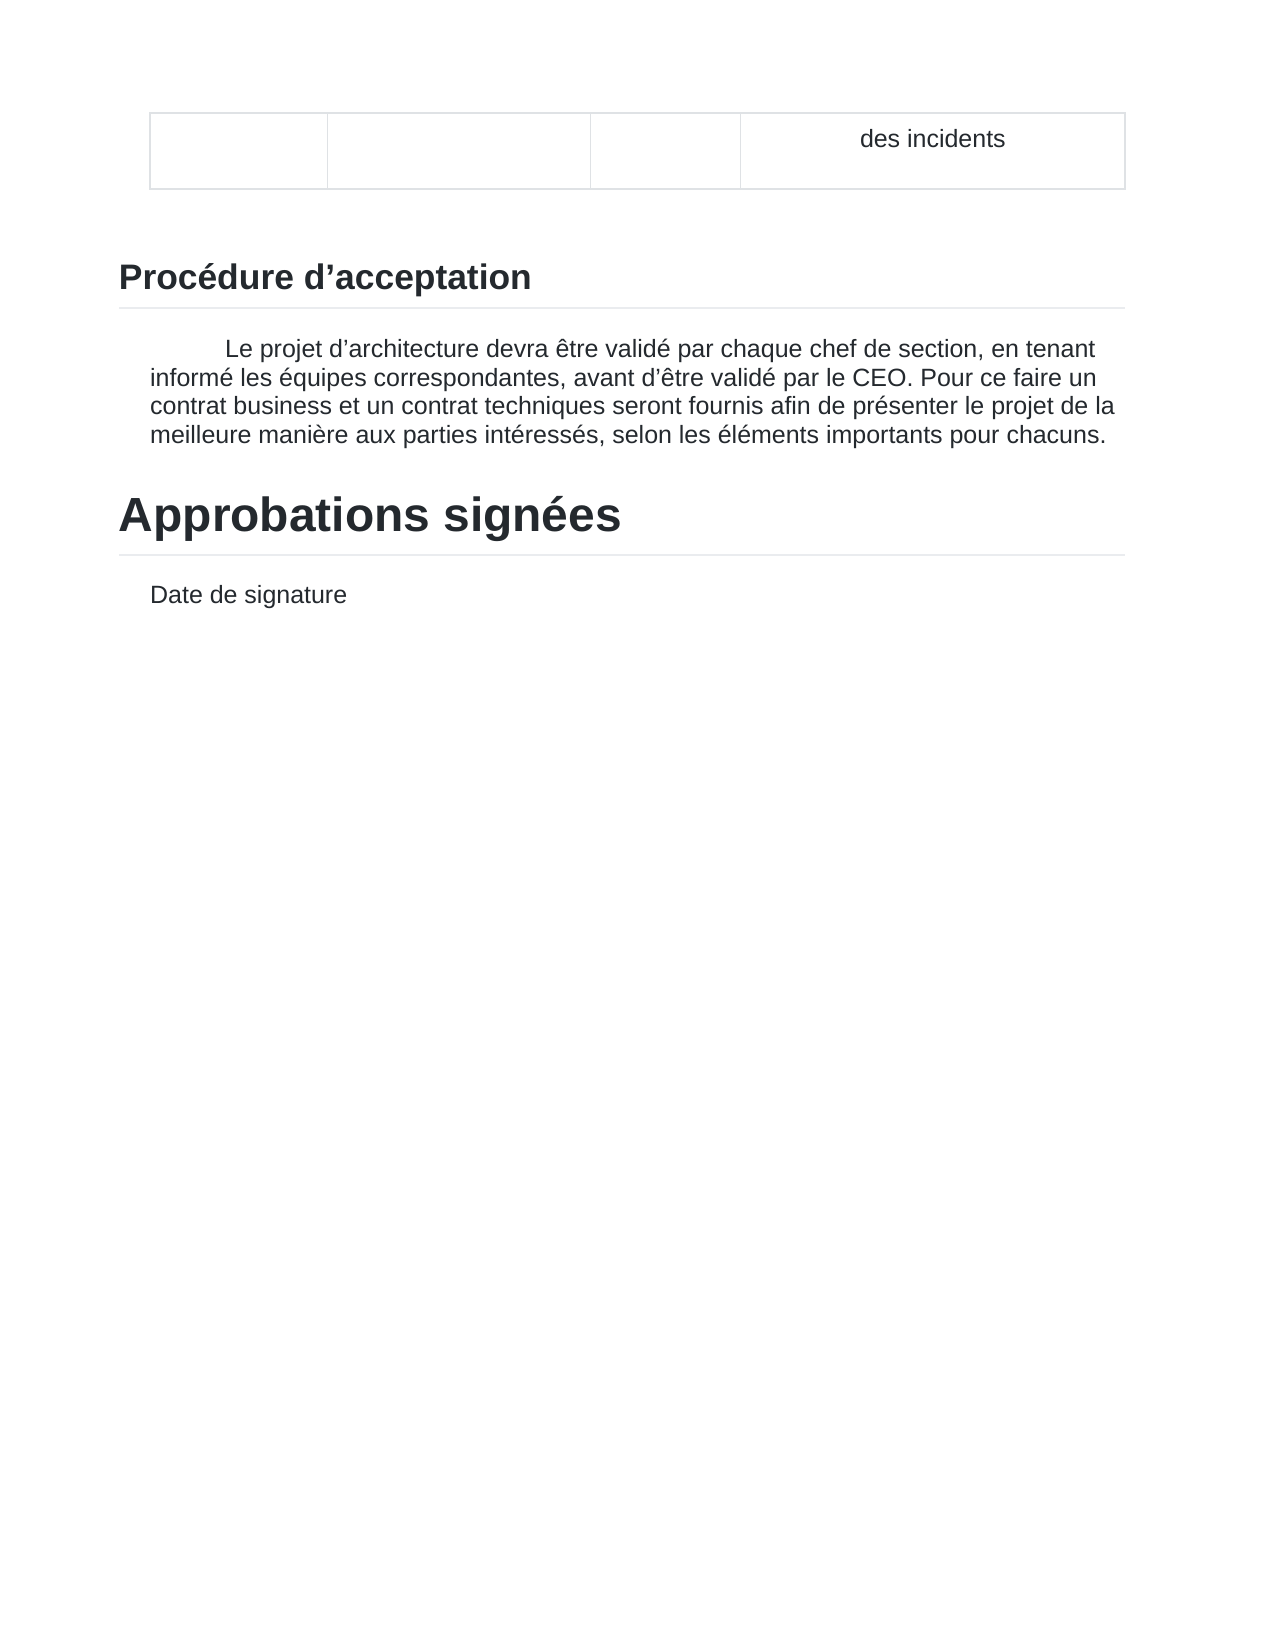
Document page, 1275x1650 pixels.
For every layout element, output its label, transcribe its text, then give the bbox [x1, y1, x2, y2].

table_cell [328, 114, 590, 188]
subtitle Approbations signées [119, 486, 1125, 554]
table_cell [151, 114, 327, 188]
table_cell des incidents [741, 114, 1124, 188]
table_cell [591, 114, 740, 188]
text Date de signature [150, 581, 1125, 609]
text Le projet d’architecture devra être validé par chaque chef de section, en tenant informé les équipes correspondantes, avant d’être validé par le CEO. Pour ce faire un contrat business et un contrat techniques seront fournis afin de présenter le projet de la meilleure manière aux parties intéressés, selon les éléments importants pour chacuns. [150, 334, 1125, 449]
subtitle Procédure d’acceptation [119, 256, 1125, 307]
